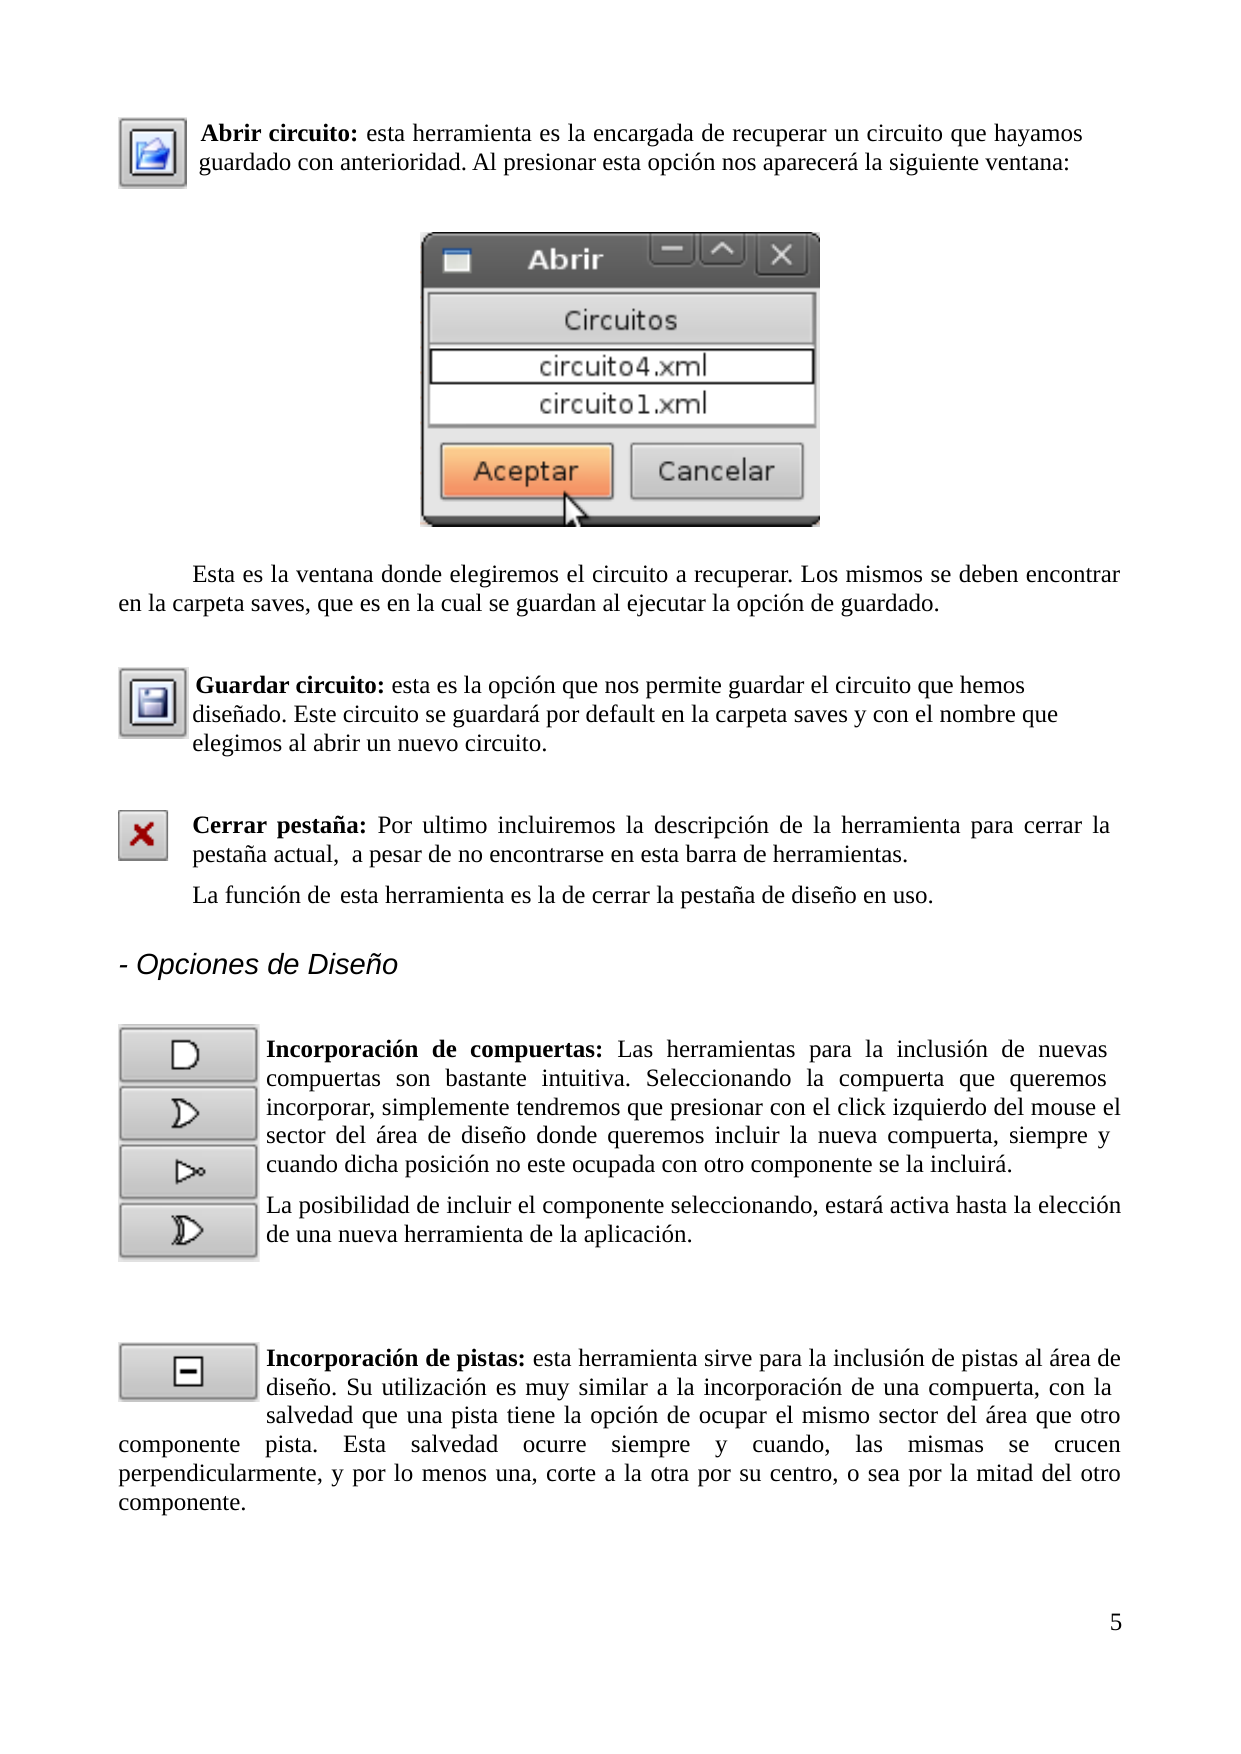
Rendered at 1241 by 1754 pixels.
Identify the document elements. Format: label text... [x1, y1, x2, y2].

picture [118, 667, 189, 739]
picture [118, 1342, 260, 1402]
picture [420, 232, 820, 527]
text La función de esta herramienta es la de cerrar la pestaña de diseño en uso. [118, 881, 1122, 909]
picture [118, 1024, 260, 1262]
text Incorporación de pistas: esta herramienta sirve para la inclusión de pistas al área de diseño. Su utilización es muy similar a la incorporación de una compuerta, con la salvedad que una pista tiene la opción de ocupar el mismo sector del área que otro componente pista. Esta salvedad ocurre siempre y cuando, las mismas se crucen perpendicularmente, y por lo menos una, corte a la otra por su centro, o sea por la mitad del otro componente. [118, 1343, 1122, 1515]
picture [118, 810, 169, 861]
text La posibilidad de incluir el componente seleccionando, estará activa hasta la elección de una nueva herramienta de la aplicación. [260, 1190, 1122, 1248]
picture [118, 117, 187, 189]
text Incorporación de compuertas: Las herramientas para la inclusión de nuevas compuertas son bastante intuitiva. Seleccionando la compuerta que queremos incorporar, simplemente tendremos que presionar con el click izquierdo del mouse el sector del área de diseño donde queremos incluir la nueva compuerta, siempre y cuando dicha posición no este ocupada con otro componente se la incluirá. [260, 1034, 1122, 1178]
subtitle - Opciones de Diseño [118, 947, 1122, 980]
text Cerrar pestaña: Por ultimo incluiremos la descripción de la herramienta para cerrar la pestaña actual, a pesar de no encontrarse en esta barra de herramientas. [118, 811, 1122, 868]
text Esta es la ventana donde elegiremos el circuito a recuperar. Los mismos se deben encontrar en la carpeta saves, que es en la cual se guardan al ejecutar la opción de guardado. [118, 559, 1122, 617]
text Guardar circuito: esta es la opción que nos permite guardar el circuito que hemos diseñado. Este circuito se guardará por default en la carpeta saves y con el nombre que elegimos al abrir un nuevo circuito. [118, 671, 1122, 757]
text Abrir circuito: esta herramienta es la encargada de recuperar un circuito que hayamos guardado con anterioridad. Al presionar esta opción nos aparecerá la siguiente ventana: [187, 118, 1122, 176]
